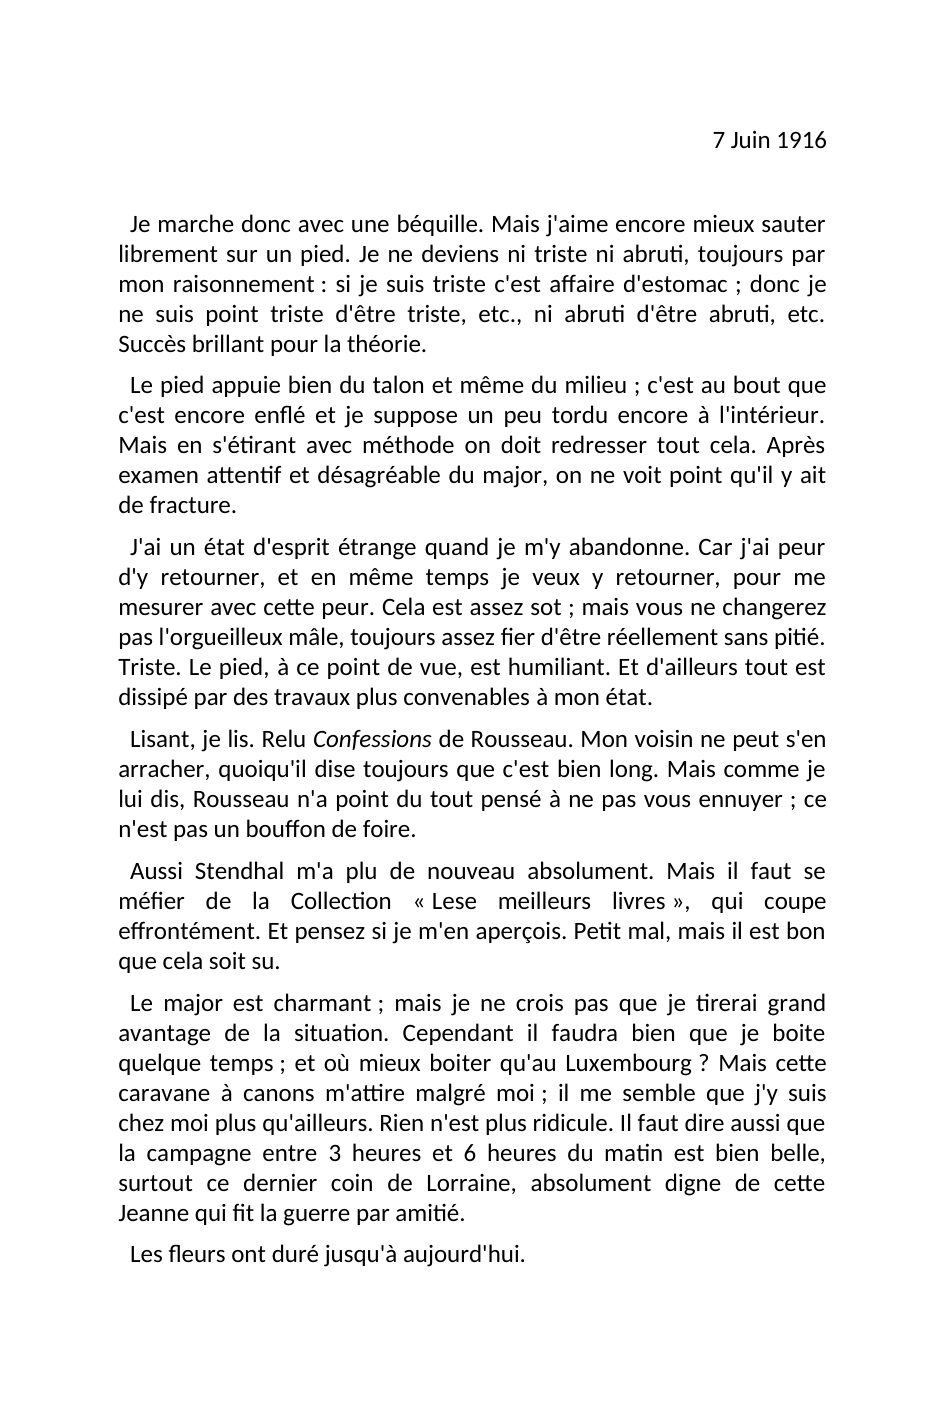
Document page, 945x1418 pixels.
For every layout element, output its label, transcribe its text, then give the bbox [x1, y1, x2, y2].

text 7 Juin 1916 [118, 130, 827, 155]
text J'ai un état d'esprit étrange quand je m'y abandonne. Car j'ai peur d'y retourner, et en même temps je veux y retourner, pour me mesurer avec cette peur. Cela est assez sot ; mais vous ne changerez pas l'orgueilleux mâle, toujours assez fier d'être réellement sans pitié. Triste. Le pied, à ce point de vue, est humiliant. Et d'ailleurs tout est dissipé par des travaux plus convenables à mon état. [118, 537, 827, 712]
text Lisant, je lis. Relu Confessions de Rousseau. Mon voisin ne peut s'en arracher, quoiqu'il dise toujours que c'est bien long. Mais comme je lui dis, Rousseau n'a point du tout pensé à ne pas vous ennuyer ; ce n'est pas un bouffon de foire. [118, 729, 827, 844]
text Les fleurs ont duré jusqu'à aujourd'hui. [118, 1244, 827, 1269]
text Le pied appuie bien du talon et même du milieu ; c'est au bout que c'est encore enflé et je suppose un peu tordu encore à l'intérieur. Mais en s'étirant avec méthode on doit redresser tout cela. Après examen attentif et désagréable du major, on ne voit point qu'il y ait de fracture. [118, 375, 827, 520]
text Le major est charmant ; mais je ne crois pas que je tirerai grand avantage de la situation. Cependant il faudra bien que je boite quelque temps ; et où mieux boi­ter qu'au Luxembourg ? Mais cette caravane à canons m'attire malgré moi ; il me semble que j'y suis chez moi plus qu'ailleurs. Rien n'est plus ridicule. Il faut dire aussi que la campagne entre 3 heures et 6 heures du matin est bien belle, surtout ce dernier coin de Lorraine, absolument digne de cette Jeanne qui fit la guerre par amitié. [118, 992, 827, 1227]
text Je marche donc avec une béquille. Mais j'aime encore mieux sauter libre­ment sur un pied. Je ne deviens ni triste ni abruti, toujours par mon raisonnement : si je suis triste c'est affaire d'estomac ; donc je ne suis point triste d'être triste, etc., ni abruti d'être abruti, etc. Succès brillant pour la théorie. [118, 213, 827, 358]
text Aussi Stendhal m'a plu de nouveau absolument. Mais il faut se méfier de la Collection « Lese meilleurs livres », qui coupe effrontément. Et pensez si je m'en aperçois. Petit mal, mais il est bon que cela soit su. [118, 861, 827, 976]
